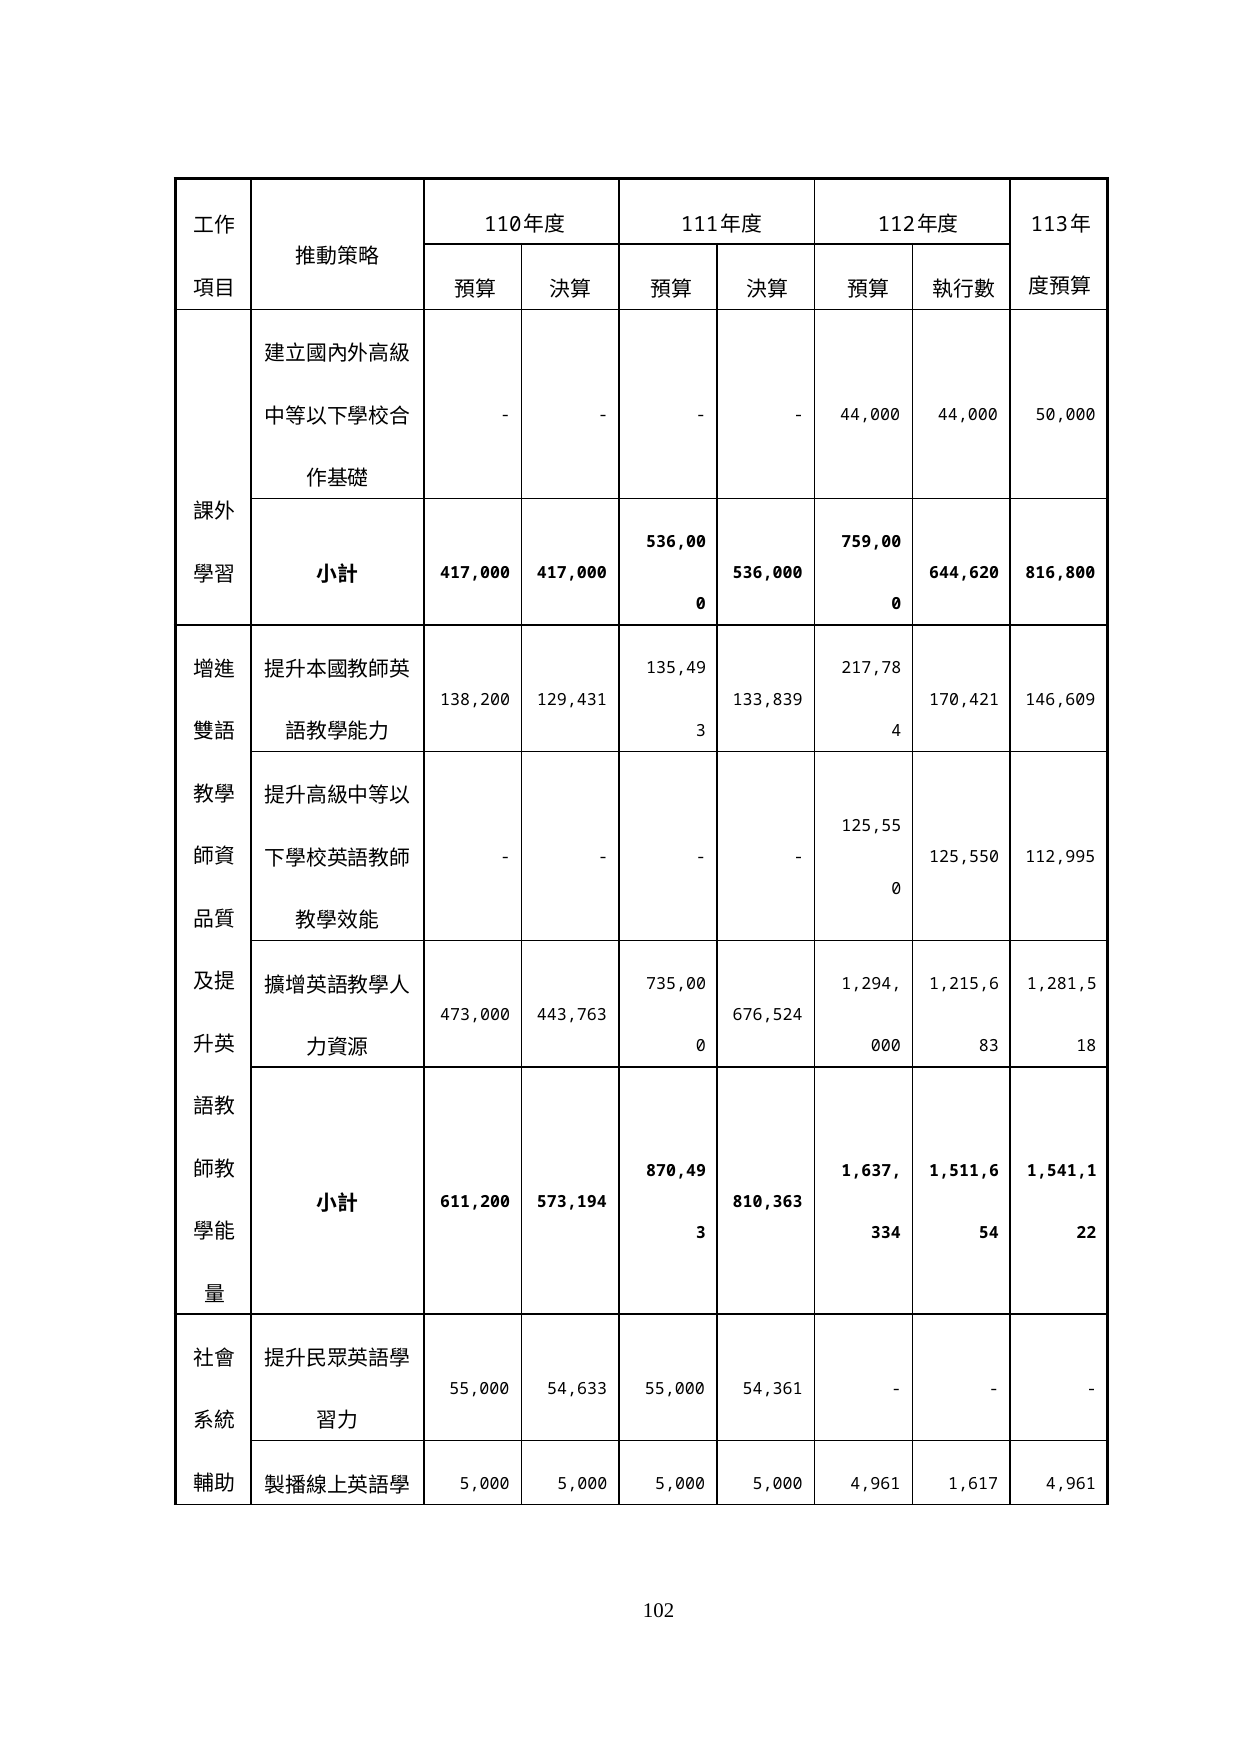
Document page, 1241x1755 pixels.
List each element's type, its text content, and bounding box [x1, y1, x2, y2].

table_cell 870,493 [620, 1068, 716, 1313]
table_header 工作 項目 [177, 180, 250, 308]
table_cell 建立國內外高級中等以下學校合作基礎 [252, 310, 423, 497]
table_cell 1,294,000 [815, 941, 912, 1066]
table_cell 5,000 [425, 1441, 521, 1504]
table_cell 預算 [425, 245, 521, 308]
table_cell 125,550 [815, 752, 912, 940]
table_cell 擴增英語教學人力資源 [252, 941, 423, 1066]
table_cell 676,524 [718, 941, 814, 1066]
table_cell 5,000 [522, 1441, 618, 1504]
table_cell 55,000 [425, 1315, 521, 1440]
table_cell 50,000 [1011, 310, 1106, 497]
table_cell - [620, 310, 716, 497]
table_cell 170,421 [913, 626, 1009, 751]
table_cell 417,000 [522, 499, 618, 624]
table_cell 810,363 [718, 1068, 814, 1313]
table_cell 146,609 [1011, 626, 1106, 751]
table_cell 課外學習 [177, 310, 250, 624]
table_cell 執行數 [913, 245, 1009, 308]
table_cell 417,000 [425, 499, 521, 624]
table_cell 536,000 [718, 499, 814, 624]
table_cell 1,215,683 [913, 941, 1009, 1066]
table_cell - [815, 1315, 912, 1440]
table_cell 1,281,518 [1011, 941, 1106, 1066]
table_cell 預算 [815, 245, 912, 308]
table_cell 5,000 [718, 1441, 814, 1504]
table_cell 預算 [620, 245, 716, 308]
table_cell 217,784 [815, 626, 912, 751]
table_cell 112,995 [1011, 752, 1106, 940]
table_cell 5,000 [620, 1441, 716, 1504]
table_cell 製播線上英語學 [252, 1441, 423, 1504]
table_header 110年度 [425, 180, 618, 243]
table_header 推動策略 [252, 180, 423, 308]
table_cell 提升民眾英語學習力 [252, 1315, 423, 1440]
table_cell 443,763 [522, 941, 618, 1066]
table_cell 決算 [522, 245, 618, 308]
table_cell 573,194 [522, 1068, 618, 1313]
table_cell 54,633 [522, 1315, 618, 1440]
table_cell - [425, 310, 521, 497]
table_cell 129,431 [522, 626, 618, 751]
table_cell 759,000 [815, 499, 912, 624]
table_cell 138,200 [425, 626, 521, 751]
table_cell 135,493 [620, 626, 716, 751]
table_cell 44,000 [815, 310, 912, 497]
table_cell 473,000 [425, 941, 521, 1066]
table_cell 4,961 [1011, 1441, 1106, 1504]
table_cell 小計 [252, 499, 423, 624]
table_cell - [425, 752, 521, 940]
table_cell - [913, 1315, 1009, 1440]
table_cell 536,000 [620, 499, 716, 624]
table_cell 133,839 [718, 626, 814, 751]
table_cell 提升高級中等以下學校英語教師教學效能 [252, 752, 423, 940]
table_cell 125,550 [913, 752, 1009, 940]
table_cell 735,000 [620, 941, 716, 1066]
table_header 111年度 [620, 180, 814, 243]
table_cell 55,000 [620, 1315, 716, 1440]
table_cell - [522, 310, 618, 497]
table_cell - [718, 310, 814, 497]
table_cell 1,511,654 [913, 1068, 1009, 1313]
table_cell 1,617 [913, 1441, 1009, 1504]
table_cell 54,361 [718, 1315, 814, 1440]
table_cell 社會系統輔助英語學習 [177, 1315, 250, 1504]
table_cell 4,961 [815, 1441, 912, 1504]
table_cell 611,200 [425, 1068, 521, 1313]
table_cell 提升本國教師英語教學能力 [252, 626, 423, 751]
table_header 113年度預算案 [1011, 180, 1106, 308]
table_cell 816,800 [1011, 499, 1106, 624]
table_cell - [718, 752, 814, 940]
table_cell 1,541,122 [1011, 1068, 1106, 1313]
table_cell 增進雙語教學師資品質及提升英語教師教學能量 [177, 626, 250, 1313]
table_cell 小計 [252, 1068, 423, 1313]
table_cell - [620, 752, 716, 940]
table_cell - [522, 752, 618, 940]
table_cell 1,637,334 [815, 1068, 912, 1313]
table_header 112年度 [815, 180, 1009, 243]
table_cell - [1011, 1315, 1106, 1440]
table_cell 決算 [718, 245, 814, 308]
table_cell 644,620 [913, 499, 1009, 624]
table_cell 44,000 [913, 310, 1009, 497]
